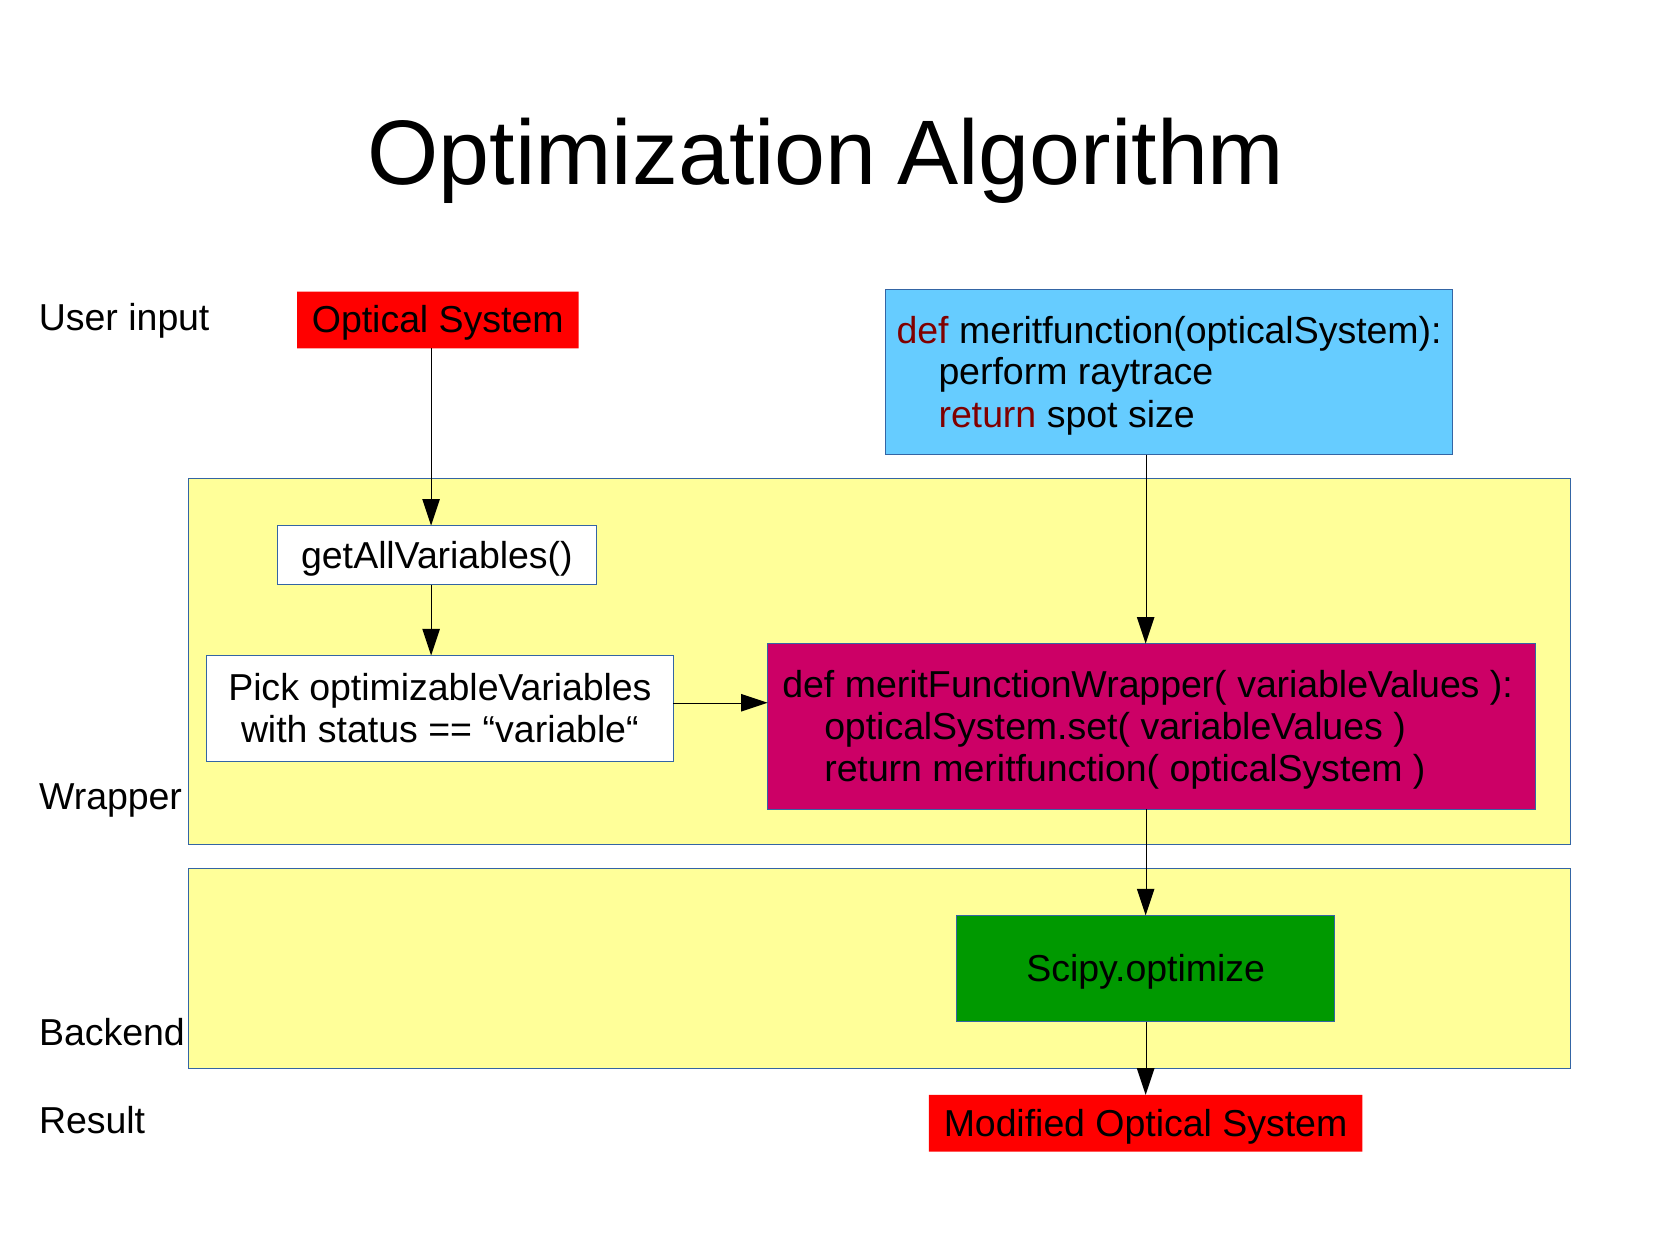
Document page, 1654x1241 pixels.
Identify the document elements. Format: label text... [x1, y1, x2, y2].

text_box def meritfunction(opticalSystem): perform raytrace return spot size [885, 289, 1453, 455]
text_box Wrapper [24, 767, 197, 825]
text_box [188, 478, 1146, 845]
text_box [432, 478, 1146, 703]
text_box [188, 868, 1146, 1069]
text_box Scipy.optimize [956, 915, 1335, 1022]
title Optimization Algorithm [82, 49, 1571, 257]
text_box def meritFunctionWrapper( variableValues ): opticalSystem.set( variableValues ) return meritfunction( opticalSystem ) [767, 643, 1536, 810]
text_box Backend [24, 1003, 200, 1061]
text_box Result [24, 1092, 160, 1150]
text_box User input [24, 289, 225, 347]
text_box [1147, 868, 1571, 1069]
text_box Modified Optical System [928, 1094, 1363, 1152]
text_box Pick optimizableVariables with status == “variable“ [206, 655, 674, 762]
text_box getAllVariables() [277, 525, 597, 585]
text_box Optical System [297, 291, 579, 349]
text_box [1147, 478, 1571, 845]
